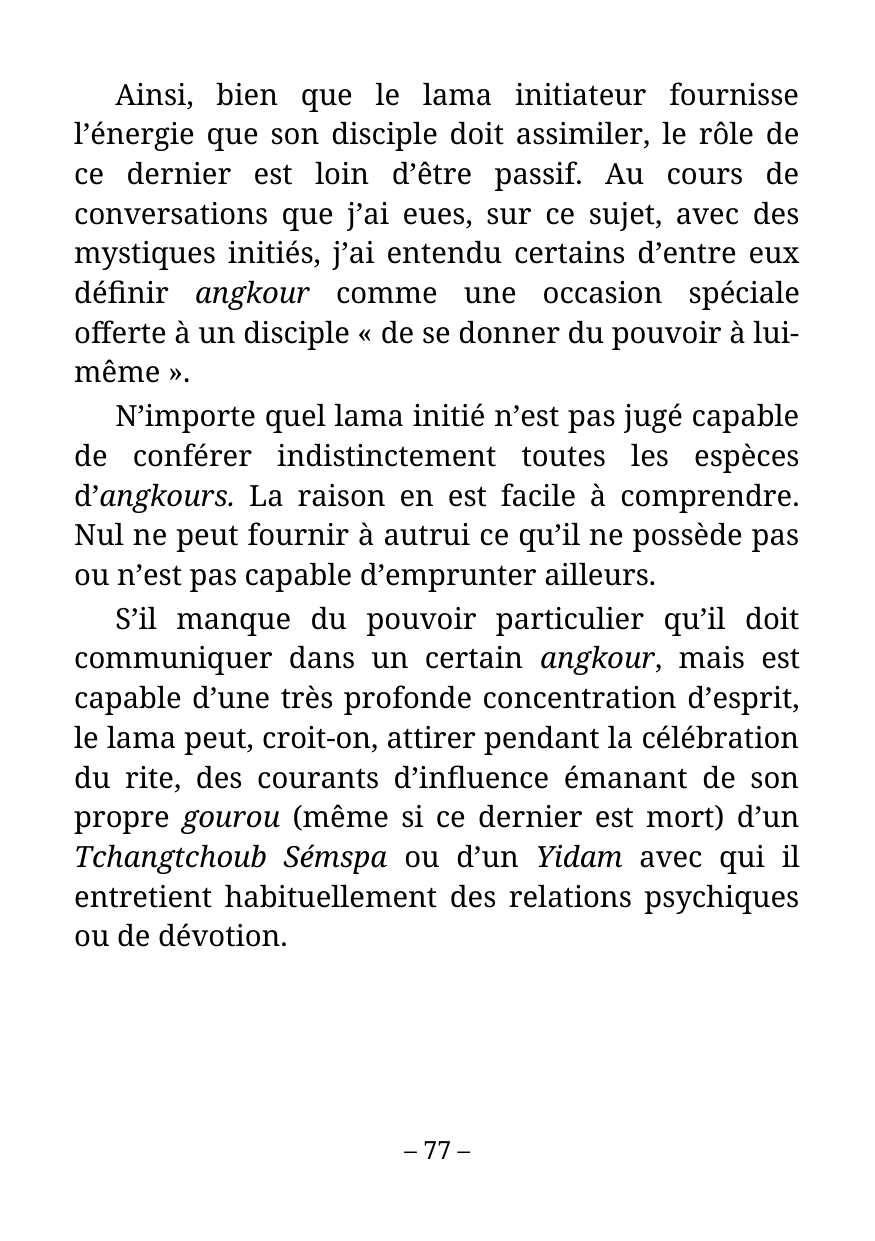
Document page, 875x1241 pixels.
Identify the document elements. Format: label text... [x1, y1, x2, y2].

text N’importe quel lama initié n’est pas jugé capable de conférer indistinctement toutes les espèces d’angkours. La raison en est facile à comprendre. Nul ne peut fournir à autrui ce qu’il ne possède pas ou n’est pas capable d’emprunter ailleurs. [74, 396, 800, 594]
text Ainsi, bien que le lama initiateur fournisse l’énergie que son disciple doit assimiler, le rôle de ce dernier est loin d’être passif. Au cours de conversations que j’ai eues, sur ce sujet, avec des mystiques initiés, j’ai entendu certains d’entre eux définir angkour comme une occasion spéciale offerte à un disciple « de se donner du pouvoir à lui-même ». [74, 74, 800, 391]
text S’il manque du pouvoir particulier qu’il doit communiquer dans un certain angkour, mais est capable d’une très profonde concentration d’esprit, le lama peut, croit-on, attirer pendant la célébration du rite, des courants d’influence émanant de son propre gourou (même si ce dernier est mort) d’un Tchangtchoub Sémspa ou d’un Yidam avec qui il entretient habituellement des relations psychiques ou de dévotion. [74, 598, 800, 955]
